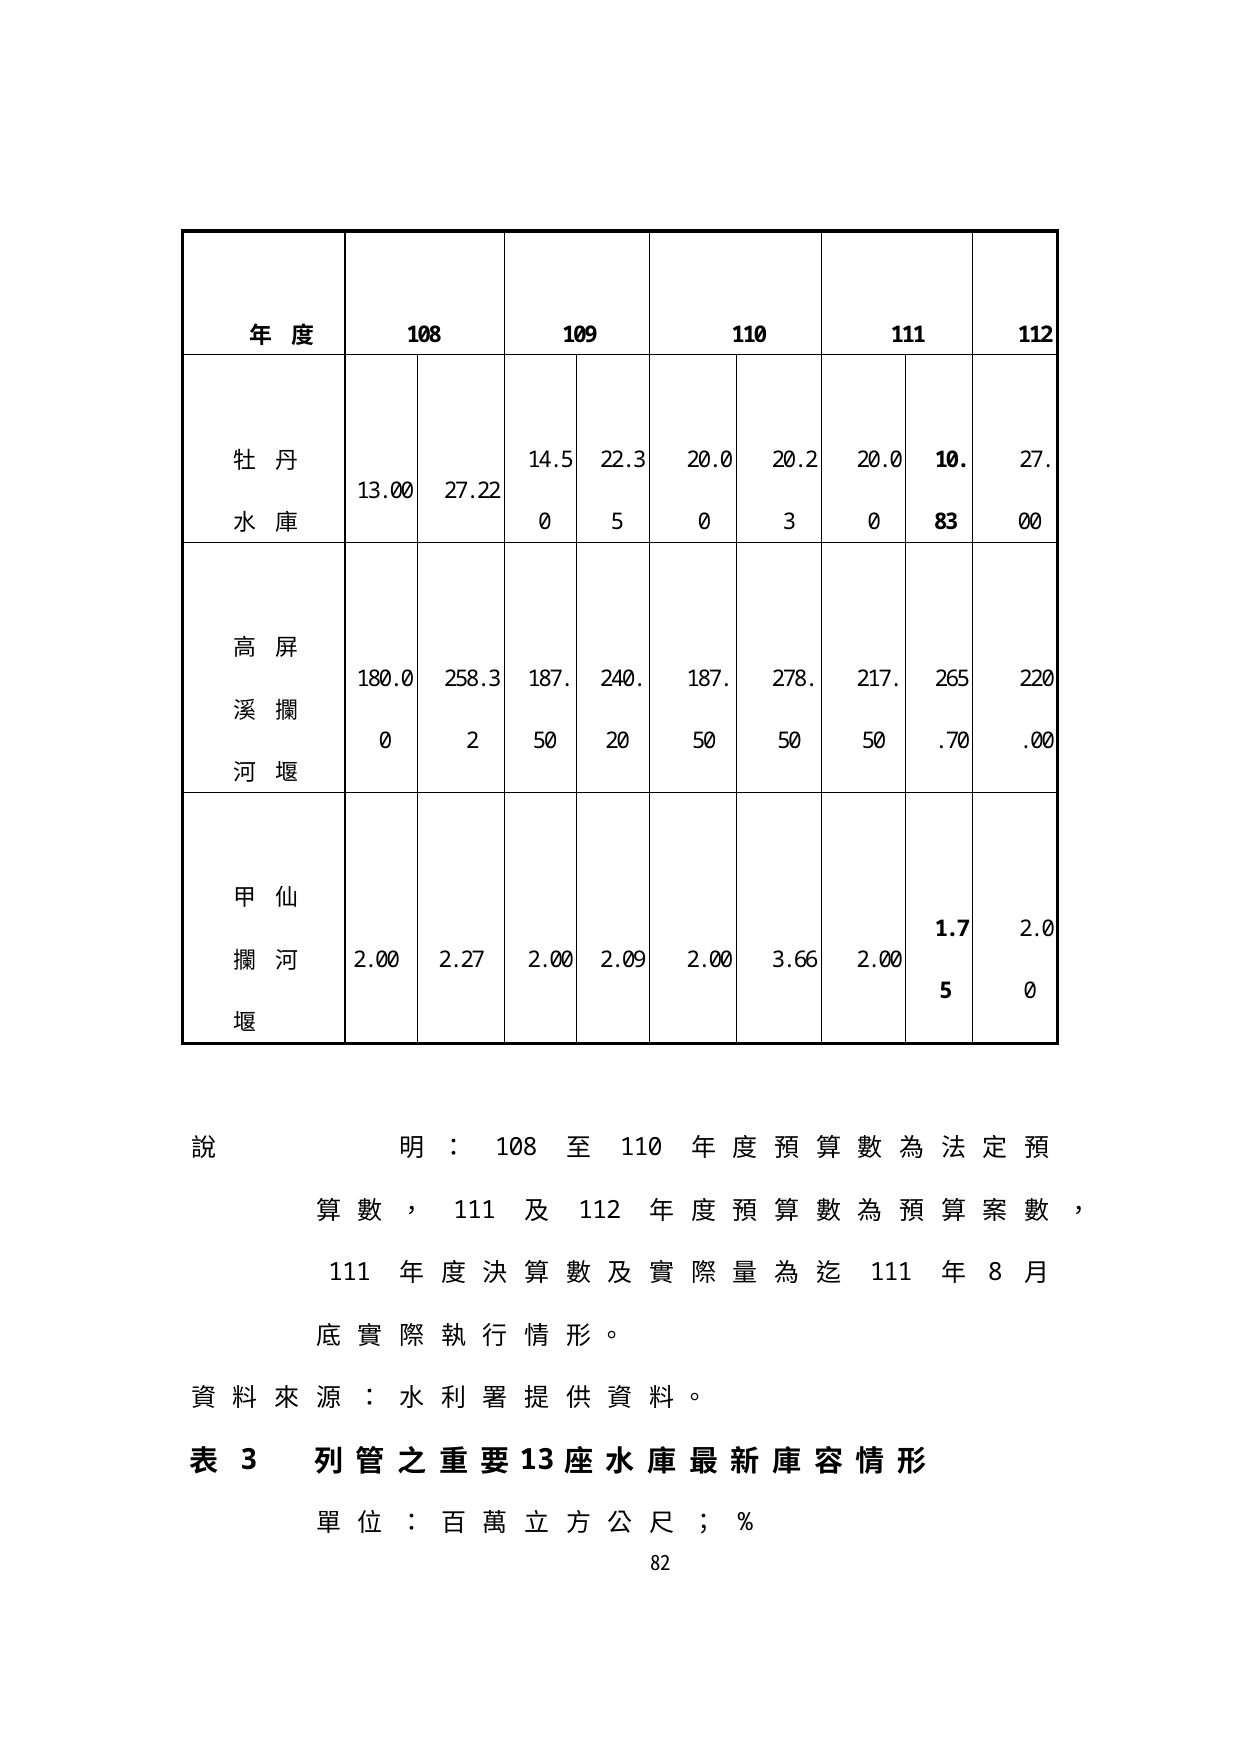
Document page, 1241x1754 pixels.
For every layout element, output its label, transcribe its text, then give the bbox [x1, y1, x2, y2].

table_cell 180.00 [346, 543, 417, 792]
table_cell 高屏溪攔河堰 [184, 543, 344, 792]
table_cell 240.20 [577, 543, 649, 792]
table_cell 2.00 [505, 793, 576, 1042]
table_cell 牡丹水庫 [184, 355, 344, 542]
table_header 108 [346, 233, 504, 354]
table_cell 2.09 [577, 793, 649, 1042]
text 表3 列管之重要13座水庫最新庫容情形 單位：百萬立方公尺；% [183, 1417, 1058, 1542]
table_cell 27.22 [418, 355, 504, 542]
table_header 110 [650, 233, 821, 354]
table_header 109 [505, 233, 649, 354]
table_cell 13.00 [346, 355, 417, 542]
table_header 112 [973, 233, 1056, 354]
table_cell 20.00 [650, 355, 736, 542]
table_cell 20.23 [737, 355, 821, 542]
table_cell 20.00 [822, 355, 905, 542]
table_cell 187.50 [650, 543, 736, 792]
text 資料來源：水利署提供資料。 [183, 1354, 1058, 1417]
table_cell 278.50 [737, 543, 821, 792]
table_cell 甲仙攔河堰 [184, 793, 344, 1042]
table_cell 27.00 [973, 355, 1056, 542]
table_cell 10.83 [906, 355, 972, 542]
table_cell 2.00 [822, 793, 905, 1042]
table_cell 3.66 [737, 793, 821, 1042]
table_cell 22.35 [577, 355, 649, 542]
table_cell 220.00 [973, 543, 1056, 792]
text 說 明：108至110年度預算數為法定預算數，111及112年度預算數為預算案數，111年度決算數及實際量為迄111年8月底實際執行情形。 [183, 1104, 1058, 1354]
table_cell 2.27 [418, 793, 504, 1042]
table_cell 14.50 [505, 355, 576, 542]
table_cell 187.50 [505, 543, 576, 792]
table_cell 217.50 [822, 543, 905, 792]
table_cell 265.70 [906, 543, 972, 792]
table_cell 258.32 [418, 543, 504, 792]
table_cell 2.00 [650, 793, 736, 1042]
table_header 111 [822, 233, 972, 354]
table_cell 2.00 [346, 793, 417, 1042]
table_cell 2.00 [973, 793, 1056, 1042]
table_header 年度 [184, 233, 344, 354]
table_cell 1.75 [906, 793, 972, 1042]
